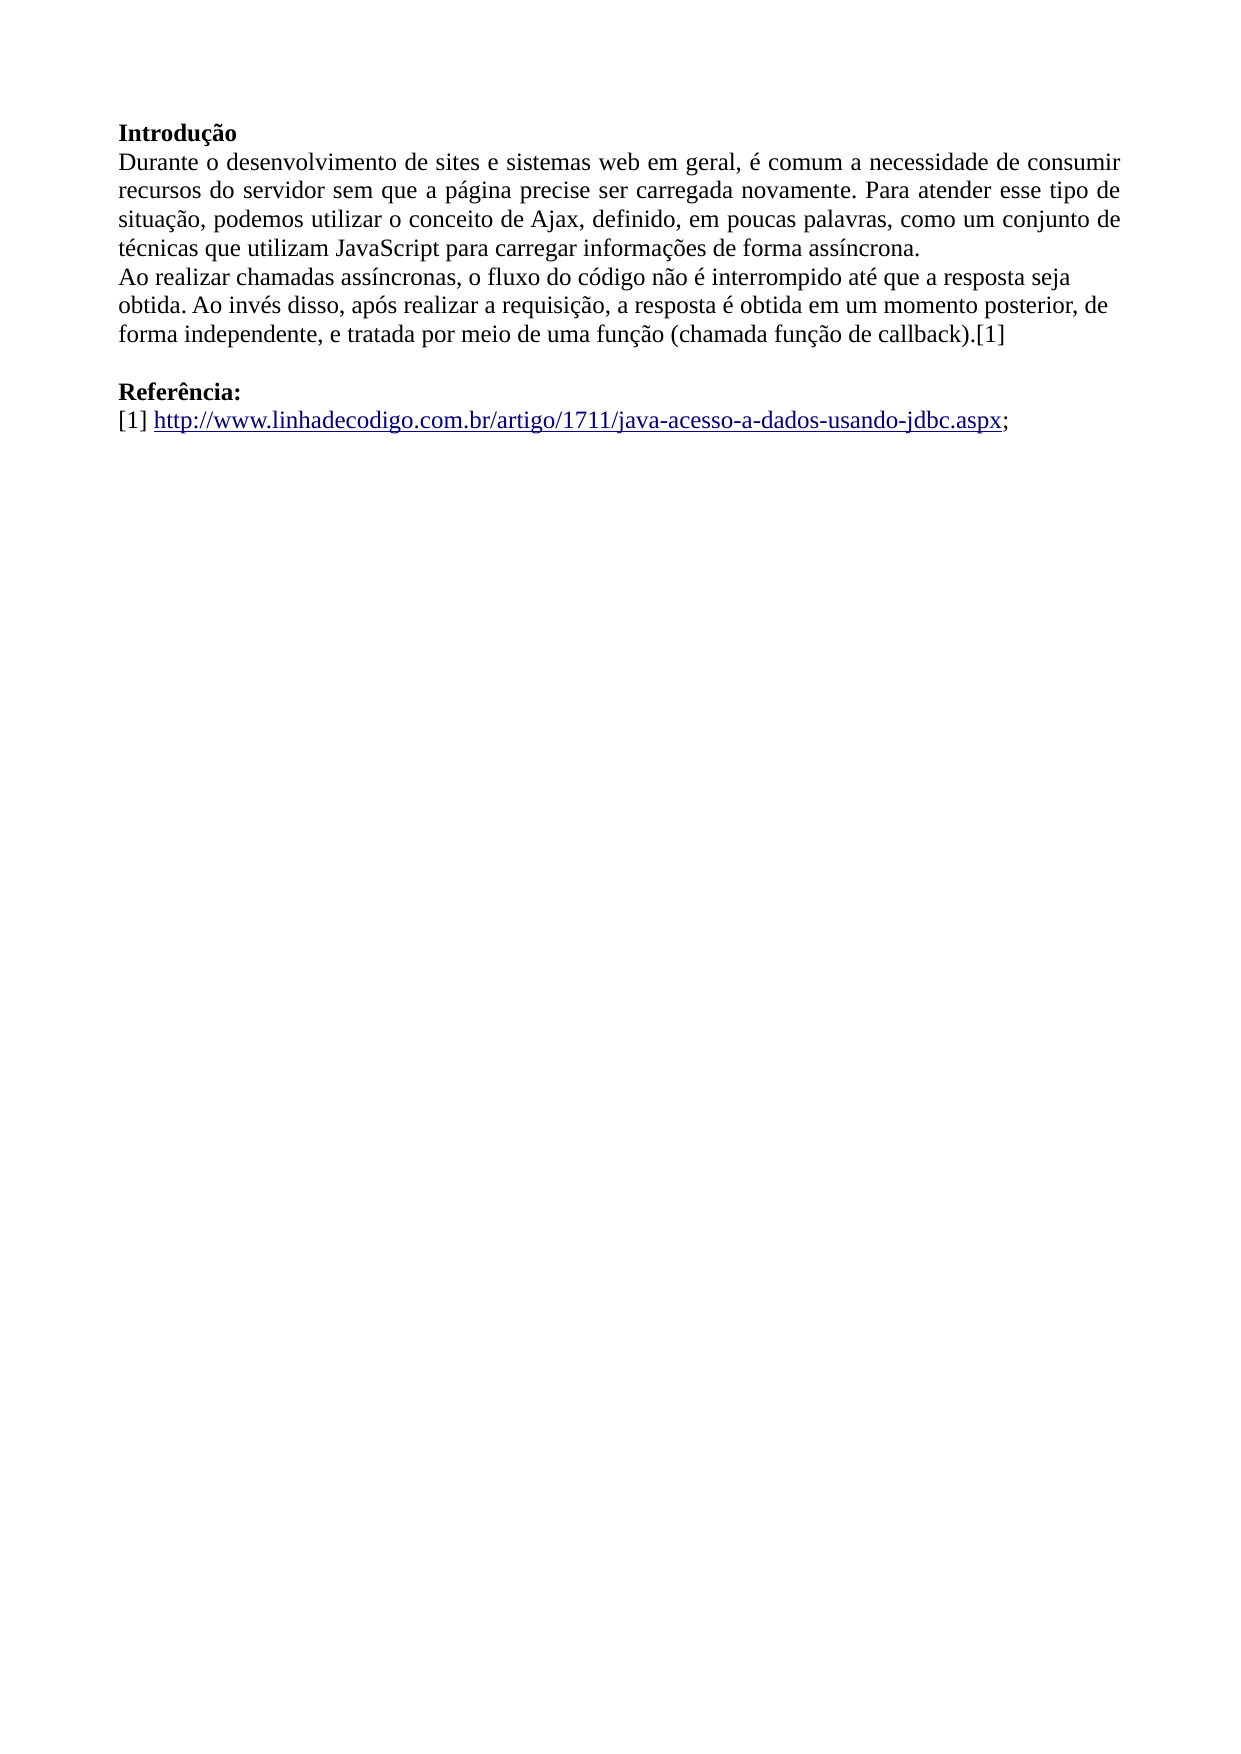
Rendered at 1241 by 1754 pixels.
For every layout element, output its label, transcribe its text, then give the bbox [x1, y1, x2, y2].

text Durante o desenvolvimento de sites e sistemas web em geral, é comum a necessidade de consumir recursos do servidor sem que a página precise ser carregada novamente. Para atender esse tipo de situação, podemos utilizar o conceito de Ajax, definido, em poucas palavras, como um conjunto de técnicas que utilizam JavaScript para carregar informações de forma assíncrona. [118, 147, 1122, 262]
text Introdução [118, 118, 1122, 147]
text Ao realizar chamadas assíncronas, o fluxo do código não é interrompido até que a resposta seja obtida. Ao invés disso, após realizar a requisição, a resposta é obtida em um momento posterior, de forma independente, e tratada por meio de uma função (chamada função de callback).[1] [118, 262, 1122, 348]
text [1] http://www.linhadecodigo.com.br/artigo/1711/java-acesso-a-dados-usando-jdbc.aspx; [118, 406, 1122, 434]
text Referência: [118, 377, 1122, 406]
